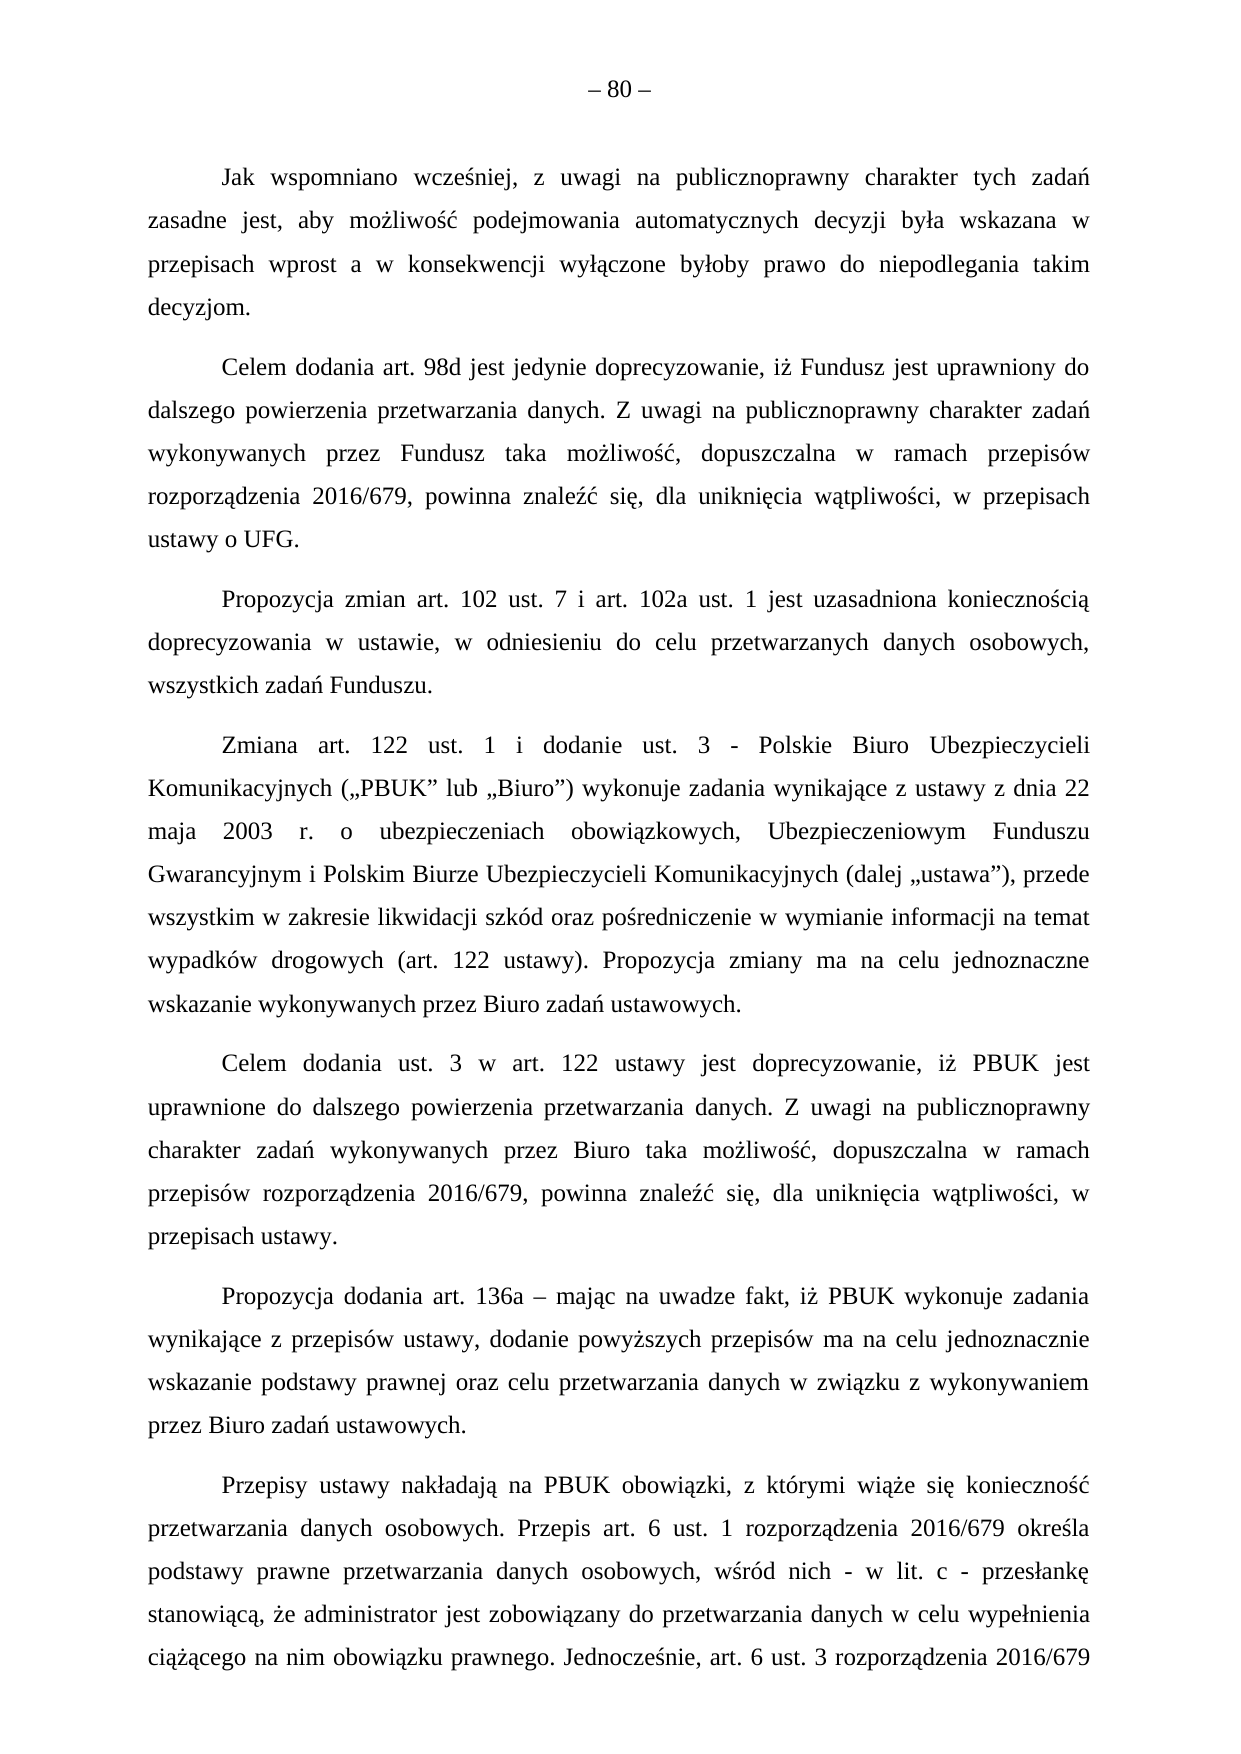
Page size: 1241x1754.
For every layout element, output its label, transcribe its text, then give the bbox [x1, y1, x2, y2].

text Jak wspomniano wcześniej, z uwagi na publicznoprawny charakter tych zadań zasadne jest, aby możliwość podejmowania automatycznych decyzji była wskazana w przepisach wprost a w konsekwencji wyłączone byłoby prawo do niepodlegania takim decyzjom. [148, 162, 1091, 321]
text Propozycja dodania art. 136a – mając na uwadze fakt, iż PBUK wykonuje zadania wynikające z przepisów ustawy, dodanie powyższych przepisów ma na celu jednoznacznie wskazanie podstawy prawnej oraz celu przetwarzania danych w związku z wykonywaniem przez Biuro zadań ustawowych. [148, 1281, 1091, 1439]
text Propozycja zmian art. 102 ust. 7 i art. 102a ust. 1 jest uzasadniona koniecznością doprecyzowania w ustawie, w odniesieniu do celu przetwarzanych danych osobowych, wszystkich zadań Funduszu. [148, 584, 1091, 699]
text Zmiana art. 122 ust. 1 i dodanie ust. 3 - Polskie Biuro Ubezpieczycieli Komunikacyjnych („PBUK” lub „Biuro”) wykonuje zadania wynikające z ustawy z dnia 22 maja 2003 r. o ubezpieczeniach obowiązkowych, Ubezpieczeniowym Funduszu Gwarancyjnym i Polskim Biurze Ubezpieczycieli Komunikacyjnych (dalej „ustawa”), przede wszystkim w zakresie likwidacji szkód oraz pośredniczenie w wymianie informacji na temat wypadków drogowych (art. 122 ustawy). Propozycja zmiany ma na celu jednoznaczne wskazanie wykonywanych przez Biuro zadań ustawowych. [148, 730, 1091, 1017]
text Przepisy ustawy nakładają na PBUK obowiązki, z którymi wiąże się konieczność przetwarzania danych osobowych. Przepis art. 6 ust. 1 rozporządzenia 2016/679 określa podstawy prawne przetwarzania danych osobowych, wśród nich - w lit. c - przesłankę stanowiącą, że administrator jest zobowiązany do przetwarzania danych w celu wypełnienia ciążącego na nim obowiązku prawnego. Jednocześnie, art. 6 ust. 3 rozporządzenia 2016/679 [148, 1470, 1091, 1671]
text Celem dodania ust. 3 w art. 122 ustawy jest doprecyzowanie, iż PBUK jest uprawnione do dalszego powierzenia przetwarzania danych. Z uwagi na publicznoprawny charakter zadań wykonywanych przez Biuro taka możliwość, dopuszczalna w ramach przepisów rozporządzenia 2016/679, powinna znaleźć się, dla uniknięcia wątpliwości, w przepisach ustawy. [148, 1048, 1091, 1250]
text Celem dodania art. 98d jest jedynie doprecyzowanie, iż Fundusz jest uprawniony do dalszego powierzenia przetwarzania danych. Z uwagi na publicznoprawny charakter zadań wykonywanych przez Fundusz taka możliwość, dopuszczalna w ramach przepisów rozporządzenia 2016/679, powinna znaleźć się, dla uniknięcia wątpliwości, w przepisach ustawy o UFG. [148, 352, 1091, 553]
